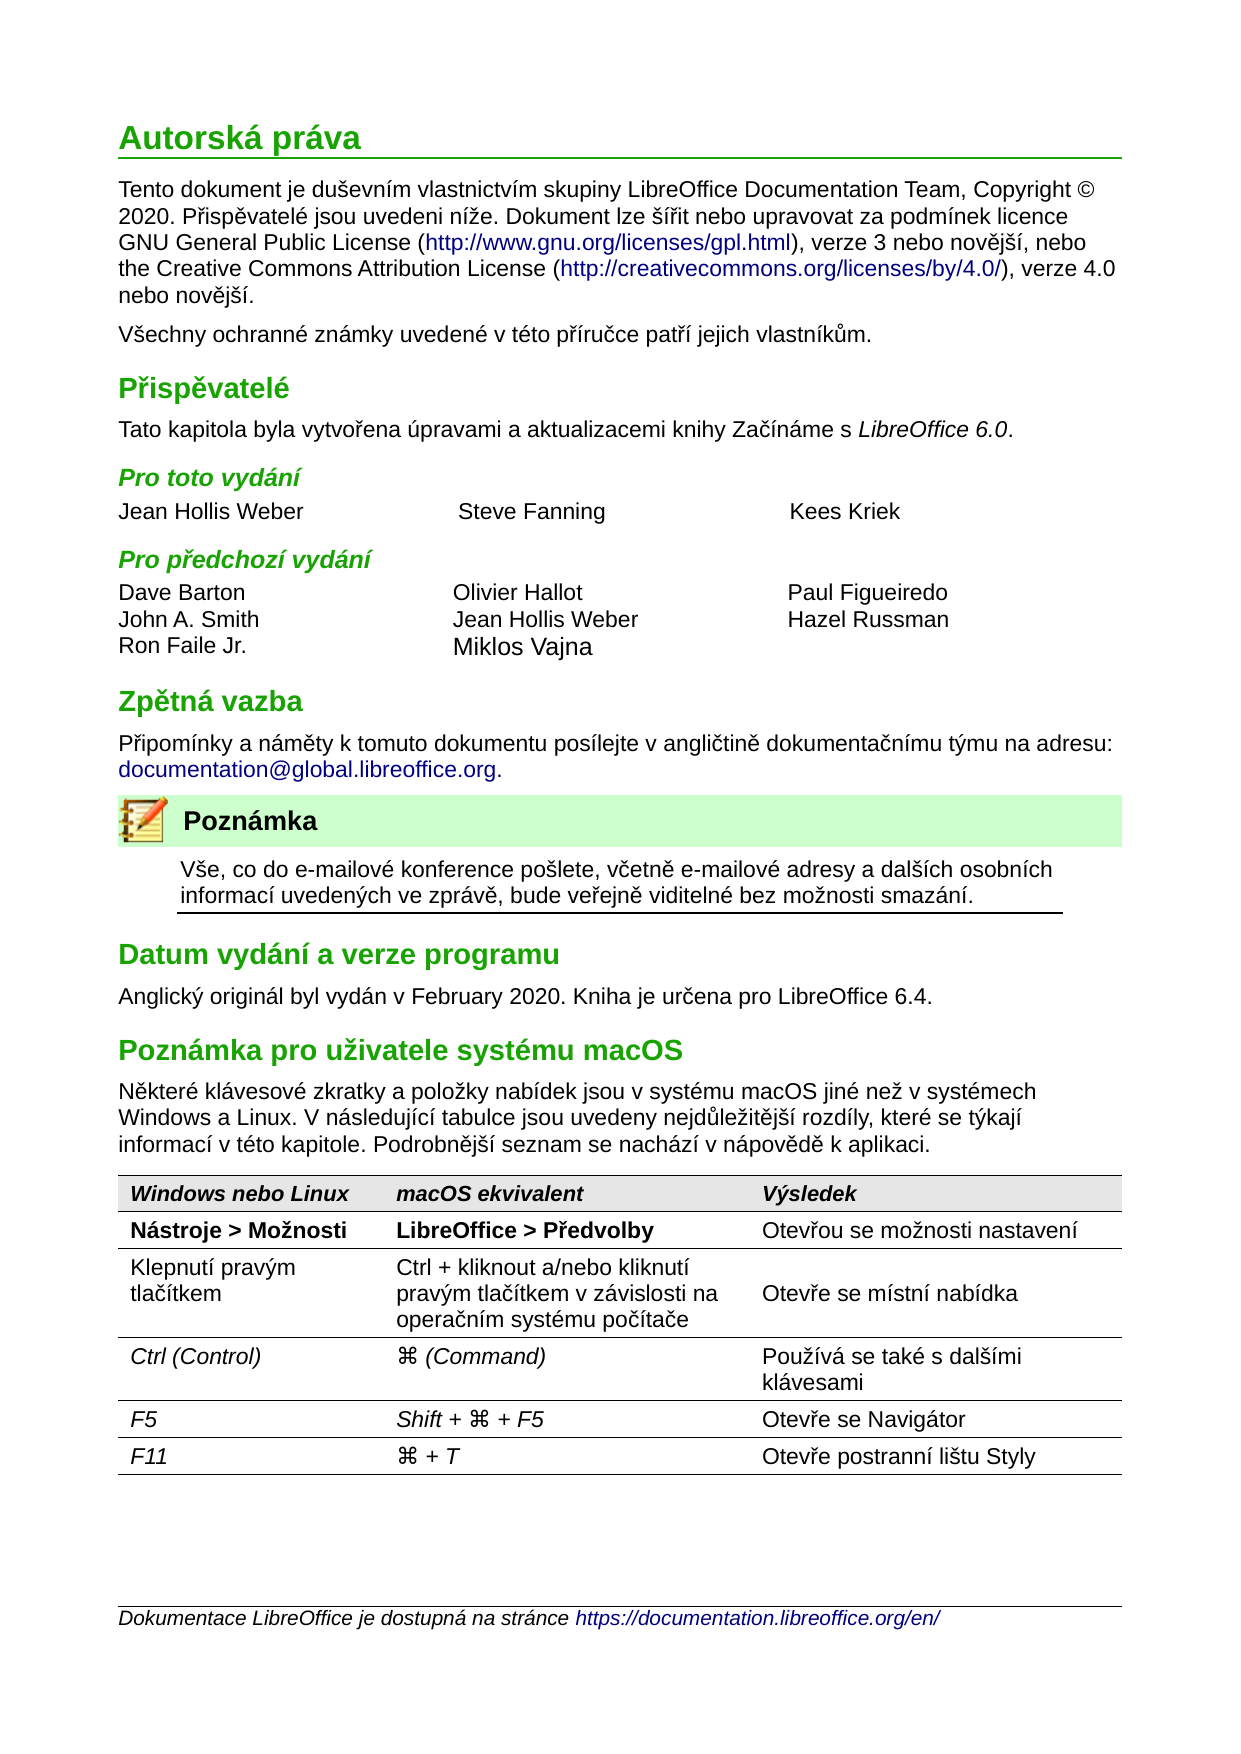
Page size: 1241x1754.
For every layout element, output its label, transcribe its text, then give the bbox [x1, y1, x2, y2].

table_cell Ctrl (Control) [118, 1338, 384, 1400]
table_cell Otevře se Navigátor [750, 1401, 1122, 1437]
table_cell [788, 632, 1122, 661]
table_cell Otevře se místní nabídka [750, 1249, 1122, 1337]
table_cell Shift + ⌘ + F5 [384, 1401, 750, 1437]
picture [119, 795, 170, 846]
table_header Olivier Hallot [453, 579, 787, 606]
table_cell Otevře postranní lištu Styly [750, 1438, 1122, 1474]
table_cell Ron Faile Jr. [118, 632, 453, 661]
table_header Výsledek [750, 1176, 1122, 1211]
table_cell Otevřou se možnosti nastavení [750, 1212, 1122, 1247]
table_header macOS ekvivalent [384, 1176, 750, 1211]
table_cell Nástroje > Možnosti [118, 1212, 384, 1247]
subtitle Poznámka pro uživatele systému macOS [118, 1033, 1122, 1066]
subtitle Přispěvatelé [118, 371, 1122, 404]
text Tato kapitola byla vytvořena úpravami a aktualizacemi knihy Začínáme s LibreOffice 6.0. [118, 416, 1122, 442]
text Tento dokument je duševním vlastnictvím skupiny LibreOffice Documentation Team, Copyright © 2020. Přispěvatelé jsou uvedeni níže. Dokument lze šířit nebo upravovat za podmínek licence GNU General Public License (http://www.gnu.org/licenses/gpl.html), verze 3 nebo novější, nebo the Creative Commons Attribution License (http://creativecommons.org/licenses/by/4.0/), verze 4.0 nebo novější. [118, 176, 1122, 308]
table_header Dave Barton [118, 579, 453, 606]
table_cell ⌘ + T [384, 1438, 750, 1474]
table_cell Miklos Vajna [453, 632, 787, 661]
table_cell Hazel Russman [788, 606, 1122, 632]
table_cell ⌘ (Command) [384, 1338, 750, 1400]
subtitle Autorská práva [118, 118, 1122, 157]
table_header Kees Kriek [789, 498, 1122, 524]
table_cell F11 [118, 1438, 384, 1474]
subtitle Zpětná vazba [118, 684, 1122, 718]
text Připomínky a náměty k tomuto dokumentu posílejte v angličtině dokumentačnímu týmu na adresu: documentation@global.libreoffice.org. [118, 730, 1122, 782]
text Všechny ochranné známky uvedené v této příručce patří jejich vlastníkům. [118, 321, 1122, 347]
table_cell Klepnutí pravým tlačítkem [118, 1249, 384, 1337]
table_cell John A. Smith [118, 606, 453, 632]
subtitle Pro toto vydání [118, 463, 1122, 492]
text Některé klávesové zkratky a položky nabídek jsou v systému macOS jiné než v systémech Windows a Linux. V následující tabulce jsou uvedeny nejdůležitější rozdíly, které se týkají informací v této kapitole. Podrobnější seznam se nachází v nápovědě k aplikaci. [118, 1078, 1122, 1157]
subtitle Poznámka [118, 803, 1122, 843]
table_header Jean Hollis Weber [118, 498, 458, 524]
table_cell Jean Hollis Weber [453, 606, 787, 632]
subtitle Pro předchozí vydání [118, 544, 1122, 573]
table_cell Používá se také s dalšími klávesami [750, 1338, 1122, 1400]
table_cell Ctrl + kliknout a/nebo kliknutí pravým tlačítkem v závislosti na operačním systému počítače [384, 1249, 750, 1337]
table_header Windows nebo Linux [118, 1176, 384, 1211]
table_cell LibreOffice > Předvolby [384, 1212, 750, 1247]
table_header Steve Fanning [458, 498, 789, 524]
table_cell F5 [118, 1401, 384, 1437]
subtitle Datum vydání a verze programu [118, 937, 1122, 971]
table_header Paul Figueiredo [788, 579, 1122, 606]
text Vše, co do e-mailové konference pošlete, včetně e-mailové adresy a dalších osobních informací uvedených ve zprávě, bude veřejně viditelné bez možnosti smazání. [177, 853, 1063, 912]
text Anglický originál byl vydán v únoru 2020. Kniha je určena pro LibreOffice 6.4. [118, 983, 1122, 1009]
